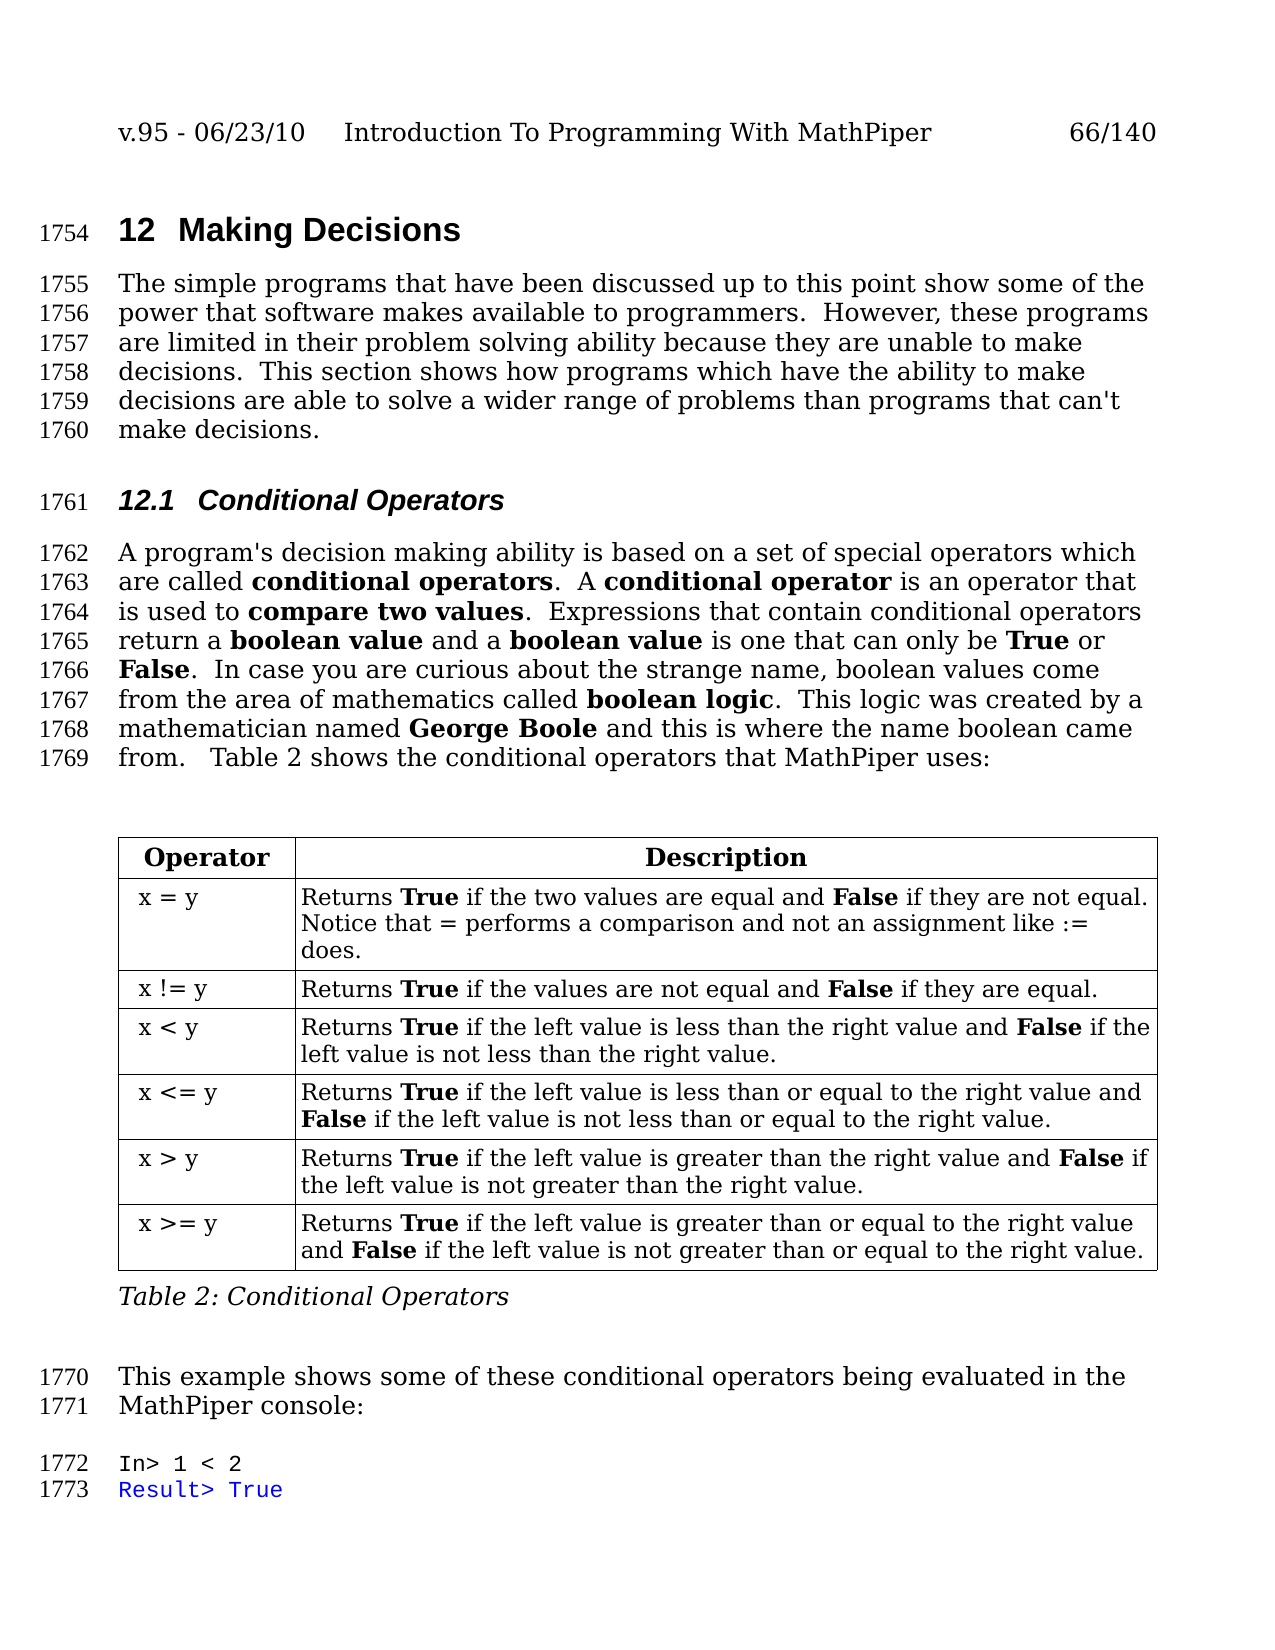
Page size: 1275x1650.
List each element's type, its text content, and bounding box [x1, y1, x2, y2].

subtitle Making Decisions [118, 210, 1157, 248]
table_cell Returns True if the left value is less than or equal to the right value and False if the left value is not less than or equal to the right value. [296, 1075, 1157, 1139]
table_cell x != y [119, 971, 295, 1008]
text Result> True [118, 1478, 1157, 1504]
table_cell Returns True if the left value is greater than the right value and False if the left value is not greater than the right value. [296, 1140, 1157, 1204]
text A program's decision making ability is based on a set of special operators which are called conditional operators. A conditional operator is an operator that is used to compare two values. Expressions that contain conditional operators return a boolean value and a boolean value is one that can only be True or False. In case you are curious about the strange name, boolean values come from the area of mathematics called boolean logic. This logic was created by a mathematician named George Boole and this is where the name boolean came from. Table 2 shows the conditional operators that MathPiper uses: [118, 538, 1157, 772]
table_cell x >= y [119, 1205, 295, 1270]
table_cell Returns True if the left value is less than the right value and False if the left value is not less than the right value. [296, 1009, 1157, 1073]
table_cell x > y [119, 1140, 295, 1204]
table_cell Returns True if the left value is greater than or equal to the right value and False if the left value is not greater than or equal to the right value. [296, 1205, 1157, 1270]
table_cell x = y [119, 879, 295, 970]
table_cell x < y [119, 1009, 295, 1073]
table_header Operator [119, 838, 295, 878]
text In> 1 < 2 [118, 1452, 1157, 1478]
text This example shows some of these conditional operators being evaluated in the MathPiper console: [118, 1362, 1157, 1420]
table_cell Returns True if the values are not equal and False if they are equal. [296, 971, 1157, 1008]
subtitle Conditional Operators [118, 483, 1157, 517]
table_header Description [296, 838, 1157, 878]
text Table 2: Conditional Operators [118, 1282, 1157, 1311]
text The simple programs that have been discussed up to this point show some of the power that software makes available to programmers. However, these programs are limited in their problem solving ability because they are unable to make decisions. This section shows how programs which have the ability to make decisions are able to solve a wider range of problems than programs that can't make decisions. [118, 269, 1157, 444]
table_cell Returns True if the two values are equal and False if they are not equal. Notice that = performs a comparison and not an assignment like := does. [296, 879, 1157, 970]
table_cell x <= y [119, 1075, 295, 1139]
